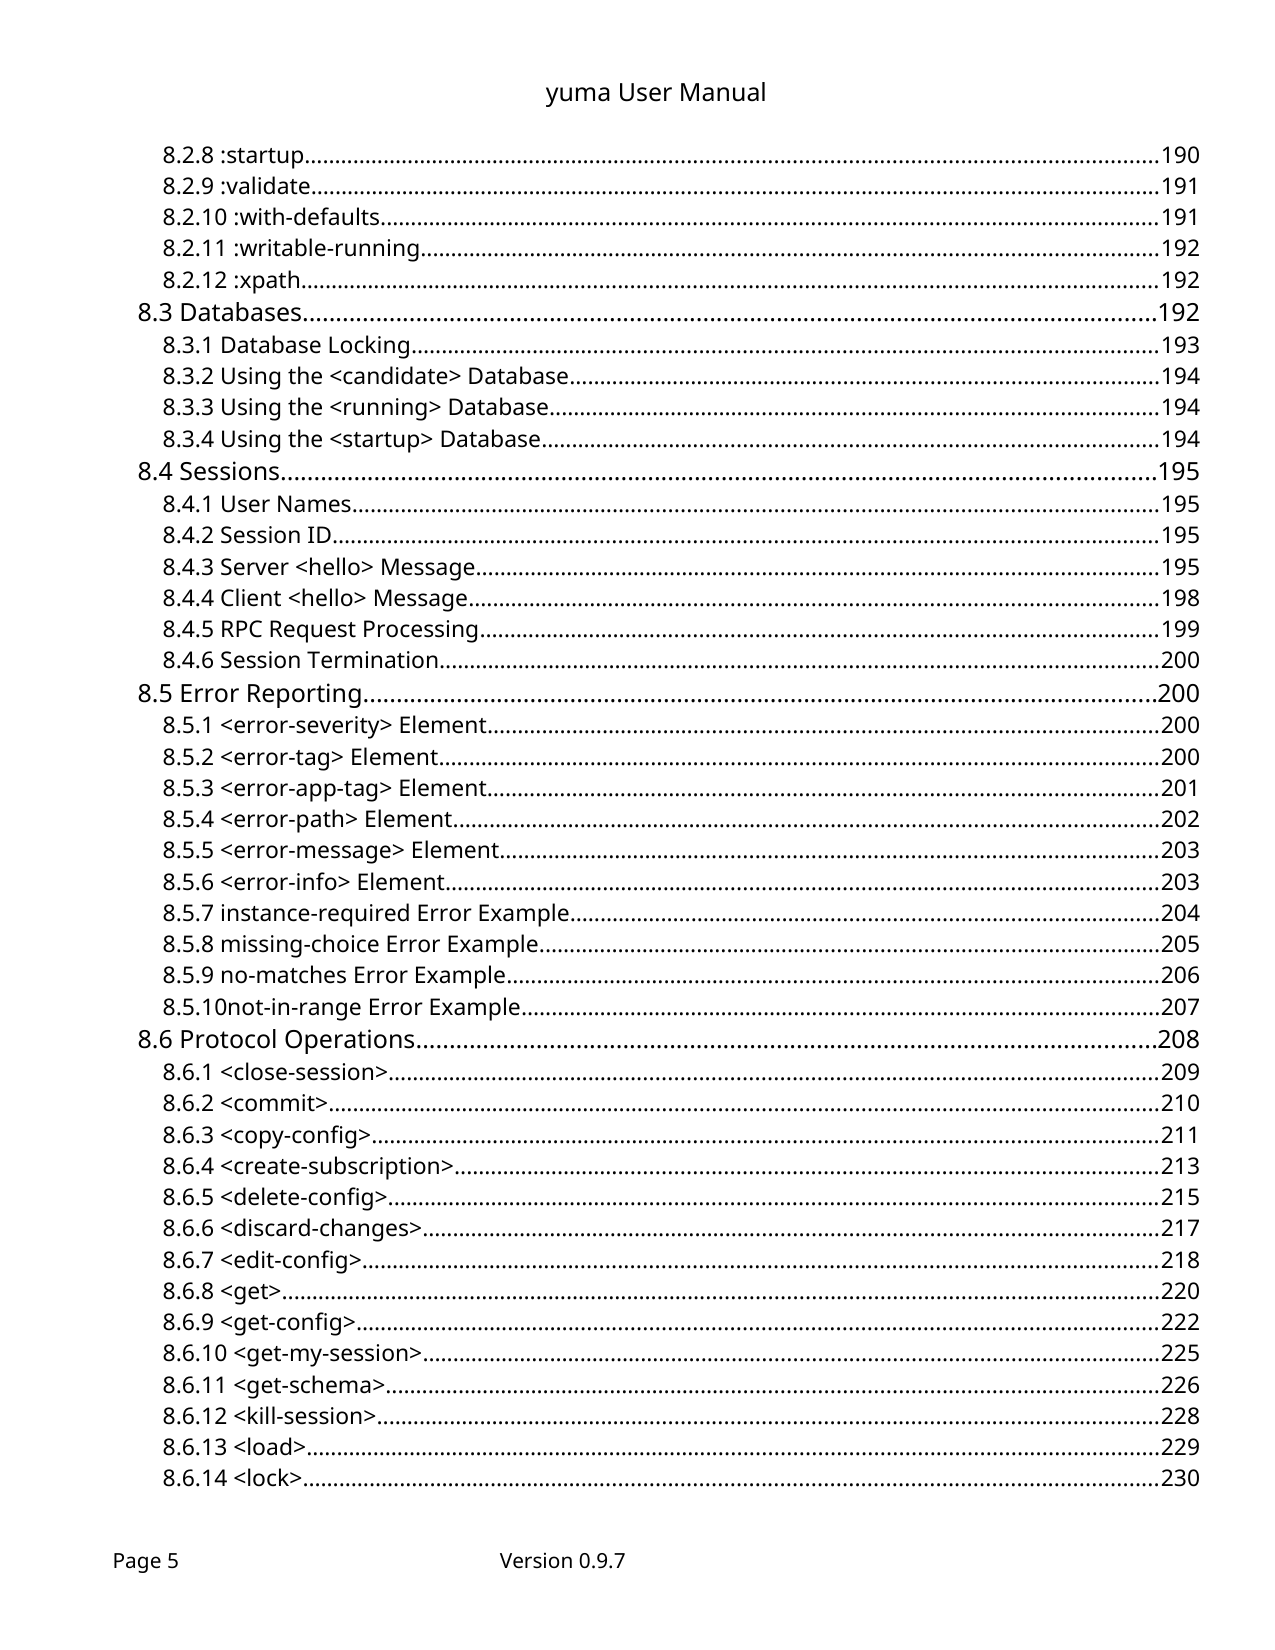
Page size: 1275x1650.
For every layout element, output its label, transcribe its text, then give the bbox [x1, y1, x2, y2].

text 8.3.3 Using the <running> Database 194 [162, 391, 1200, 423]
text 8.2.8 :startup 190 [162, 138, 1200, 170]
text 8.4.2 Session ID 195 [162, 519, 1200, 550]
text 8.6.4 <create-subscription> 213 [162, 1150, 1200, 1181]
text 8.6.3 <copy-config> 211 [162, 1118, 1200, 1150]
text 8.6.10 <get-my-session> 225 [162, 1337, 1200, 1368]
text 8.6.13 <load> 229 [162, 1431, 1200, 1462]
text 8.6.6 <discard-changes> 217 [162, 1212, 1200, 1243]
text 8.5.3 <error-app-tag> Element 201 [162, 772, 1200, 803]
text 8.3.1 Database Locking 193 [162, 329, 1200, 360]
text 8.5.8 missing-choice Error Example 205 [162, 928, 1200, 959]
text 8.3.2 Using the <candidate> Database 194 [162, 360, 1200, 391]
text 8.4.3 Server <hello> Message 195 [162, 550, 1200, 582]
text 8.5.9 no-matches Error Example 206 [162, 959, 1200, 991]
text 8.5.1 <error-severity> Element 200 [162, 709, 1200, 741]
text 8.6.1 <close-session> 209 [162, 1056, 1200, 1087]
text 8.4 Sessions 195 [137, 454, 1200, 488]
text 8.4.5 RPC Request Processing 199 [162, 613, 1200, 644]
text 8.4.1 User Names 195 [162, 488, 1200, 519]
text 8.6.14 <lock> 230 [162, 1462, 1200, 1493]
text 8.2.9 :validate 191 [162, 170, 1200, 201]
text 8.5.7 instance-required Error Example 204 [162, 897, 1200, 928]
text 8.6 Protocol Operations 208 [137, 1022, 1200, 1056]
text 8.6.11 <get-schema> 226 [162, 1368, 1200, 1400]
text 8.6.9 <get-config> 222 [162, 1306, 1200, 1337]
text 8.5.10not-in-range Error Example 207 [162, 991, 1200, 1022]
text 8.5.4 <error-path> Element 202 [162, 803, 1200, 834]
text 8.5.2 <error-tag> Element 200 [162, 741, 1200, 772]
text 8.5 Error Reporting 200 [137, 675, 1200, 709]
text 8.4.6 Session Termination 200 [162, 644, 1200, 675]
text 8.6.7 <edit-config> 218 [162, 1243, 1200, 1275]
text 8.3.4 Using the <startup> Database 194 [162, 423, 1200, 454]
text 8.5.6 <error-info> Element 203 [162, 866, 1200, 897]
text 8.5.5 <error-message> Element 203 [162, 834, 1200, 866]
text 8.6.12 <kill-session> 228 [162, 1400, 1200, 1431]
text 8.6.2 <commit> 210 [162, 1087, 1200, 1118]
text 8.2.11 :writable-running 192 [162, 232, 1200, 263]
text 8.4.4 Client <hello> Message 198 [162, 582, 1200, 613]
text 8.2.12 :xpath 192 [162, 263, 1200, 295]
text 8.6.8 <get> 220 [162, 1275, 1200, 1306]
text 8.2.10 :with-defaults 191 [162, 201, 1200, 232]
text 8.3 Databases 192 [137, 295, 1200, 329]
text 8.6.5 <delete-config> 215 [162, 1181, 1200, 1212]
